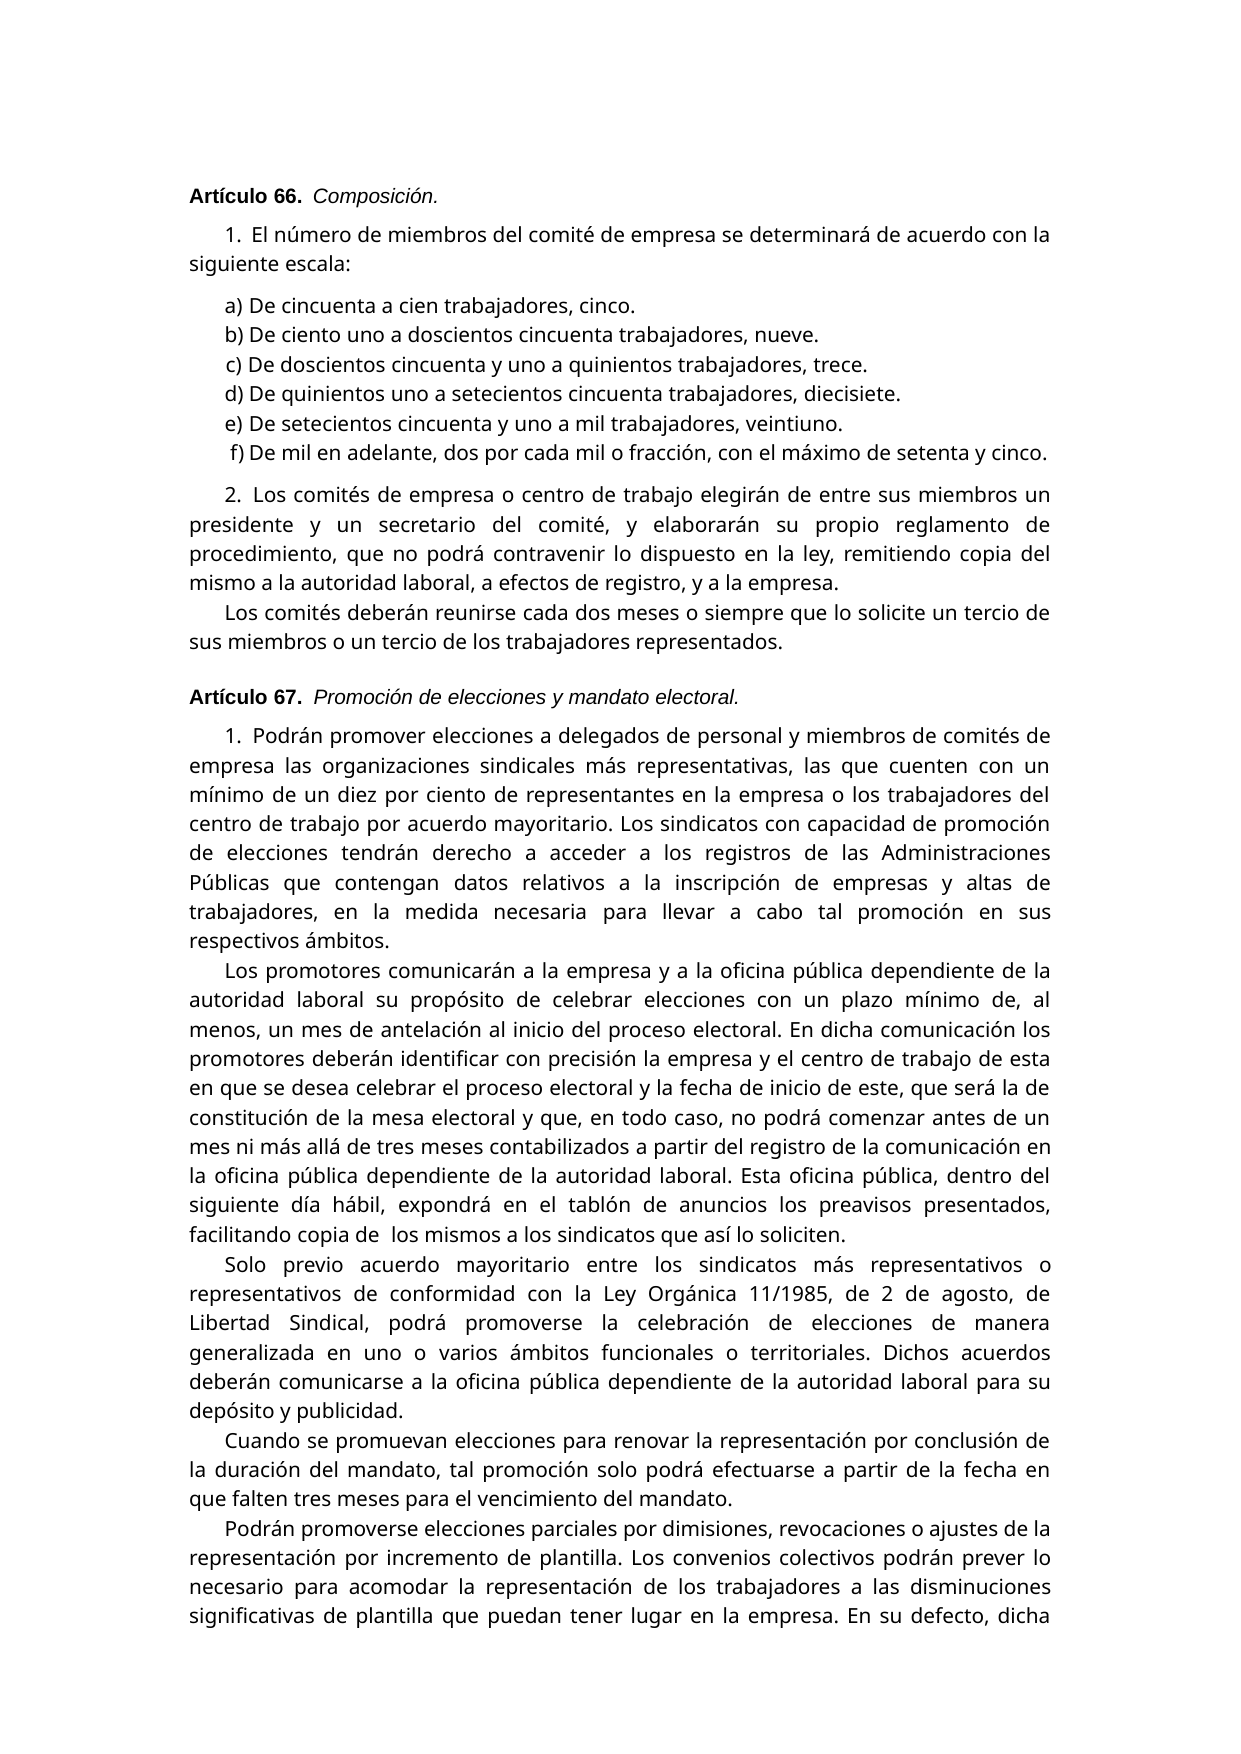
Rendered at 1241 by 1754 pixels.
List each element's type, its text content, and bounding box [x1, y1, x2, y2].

text Artículo 66. Composición. [189, 183, 1184, 207]
list Los comités de empresa o centro de trabajo elegirán de entre sus miembros un presidente y un secretario del comité, y elaborarán su propio reglamento de procedimiento, que no podrá contravenir lo dispuesto en la ley, remitiendo copia del mismo a la autoridad laboral, a efectos de registro, y a la empresa. [189, 480, 1051, 597]
list De quinientos uno a setecientos cincuenta trabajadores, diecisiete. [224, 379, 1184, 408]
list De mil en adelante, dos por cada mil o fracción, con el máximo de setenta y cinco. [230, 438, 1184, 467]
list De ciento uno a doscientos cincuenta trabajadores, nueve. [224, 321, 1184, 349]
text Solo previo acuerdo mayoritario entre los sindicatos más representativos o representativos de conformidad con la Ley Orgánica 11/1985, de 2 de agosto, de Libertad Sindical, podrá promoverse la celebración de elecciones de manera generalizada en uno o varios ámbitos funcionales o territoriales. Dichos acuerdos deberán comunicarse a la oficina pública dependiente de la autoridad laboral para su depósito y publicidad. [189, 1250, 1051, 1424]
list El número de miembros del comité de empresa se determinará de acuerdo con la siguiente escala: [189, 220, 1051, 277]
text Cuando se promuevan elecciones para renovar la representación por conclusión de la duración del mandato, tal promoción solo podrá efectuarse a partir de la fecha en que falten tres meses para el vencimiento del mandato. [189, 1426, 1051, 1513]
text Podrán promoverse elecciones parciales por dimisiones, revocaciones o ajustes de la representación por incremento de plantilla. Los convenios colectivos podrán prever lo necesario para acomodar la representación de los trabajadores a las disminuciones significativas de plantilla que puedan tener lugar en la empresa. En su defecto, dicha [189, 1514, 1051, 1630]
text Los promotores comunicarán a la empresa y a la oficina pública dependiente de la autoridad laboral su propósito de celebrar elecciones con un plazo mínimo de, al menos, un mes de antelación al inicio del proceso electoral. En dicha comunicación los promotores deberán identificar con precisión la empresa y el centro de trabajo de esta en que se desea celebrar el proceso electoral y la fecha de inicio de este, que será la de constitución de la mesa electoral y que, en todo caso, no podrá comenzar antes de un mes ni más allá de tres meses contabilizados a partir del registro de la comunicación en la oficina pública dependiente de la autoridad laboral. Esta oficina pública, dentro del siguiente día hábil, expondrá en el tablón de anuncios los preavisos presentados, facilitando copia de los mismos a los sindicatos que así lo soliciten. [189, 956, 1052, 1248]
text Los comités deberán reunirse cada dos meses o siempre que lo solicite un tercio de sus miembros o un tercio de los trabajadores representados. [189, 598, 1052, 656]
list De setecientos cincuenta y uno a mil trabajadores, veintiuno. [224, 409, 1184, 437]
list Podrán promover elecciones a delegados de personal y miembros de comités de empresa las organizaciones sindicales más representativas, las que cuenten con un mínimo de un diez por ciento de representantes en la empresa o los trabajadores del centro de trabajo por acuerdo mayoritario. Los sindicatos con capacidad de promoción de elecciones tendrán derecho a acceder a los registros de las Administraciones Públicas que contengan datos relativos a la inscripción de empresas y altas de trabajadores, en la medida necesaria para llevar a cabo tal promoción en sus respectivos ámbitos. [189, 721, 1051, 955]
list De cincuenta a cien trabajadores, cinco. [224, 291, 1184, 319]
list De doscientos cincuenta y uno a quinientos trabajadores, trece. [225, 350, 1184, 378]
text Artículo 67. Promoción de elecciones y mandato electoral. [189, 685, 1184, 709]
